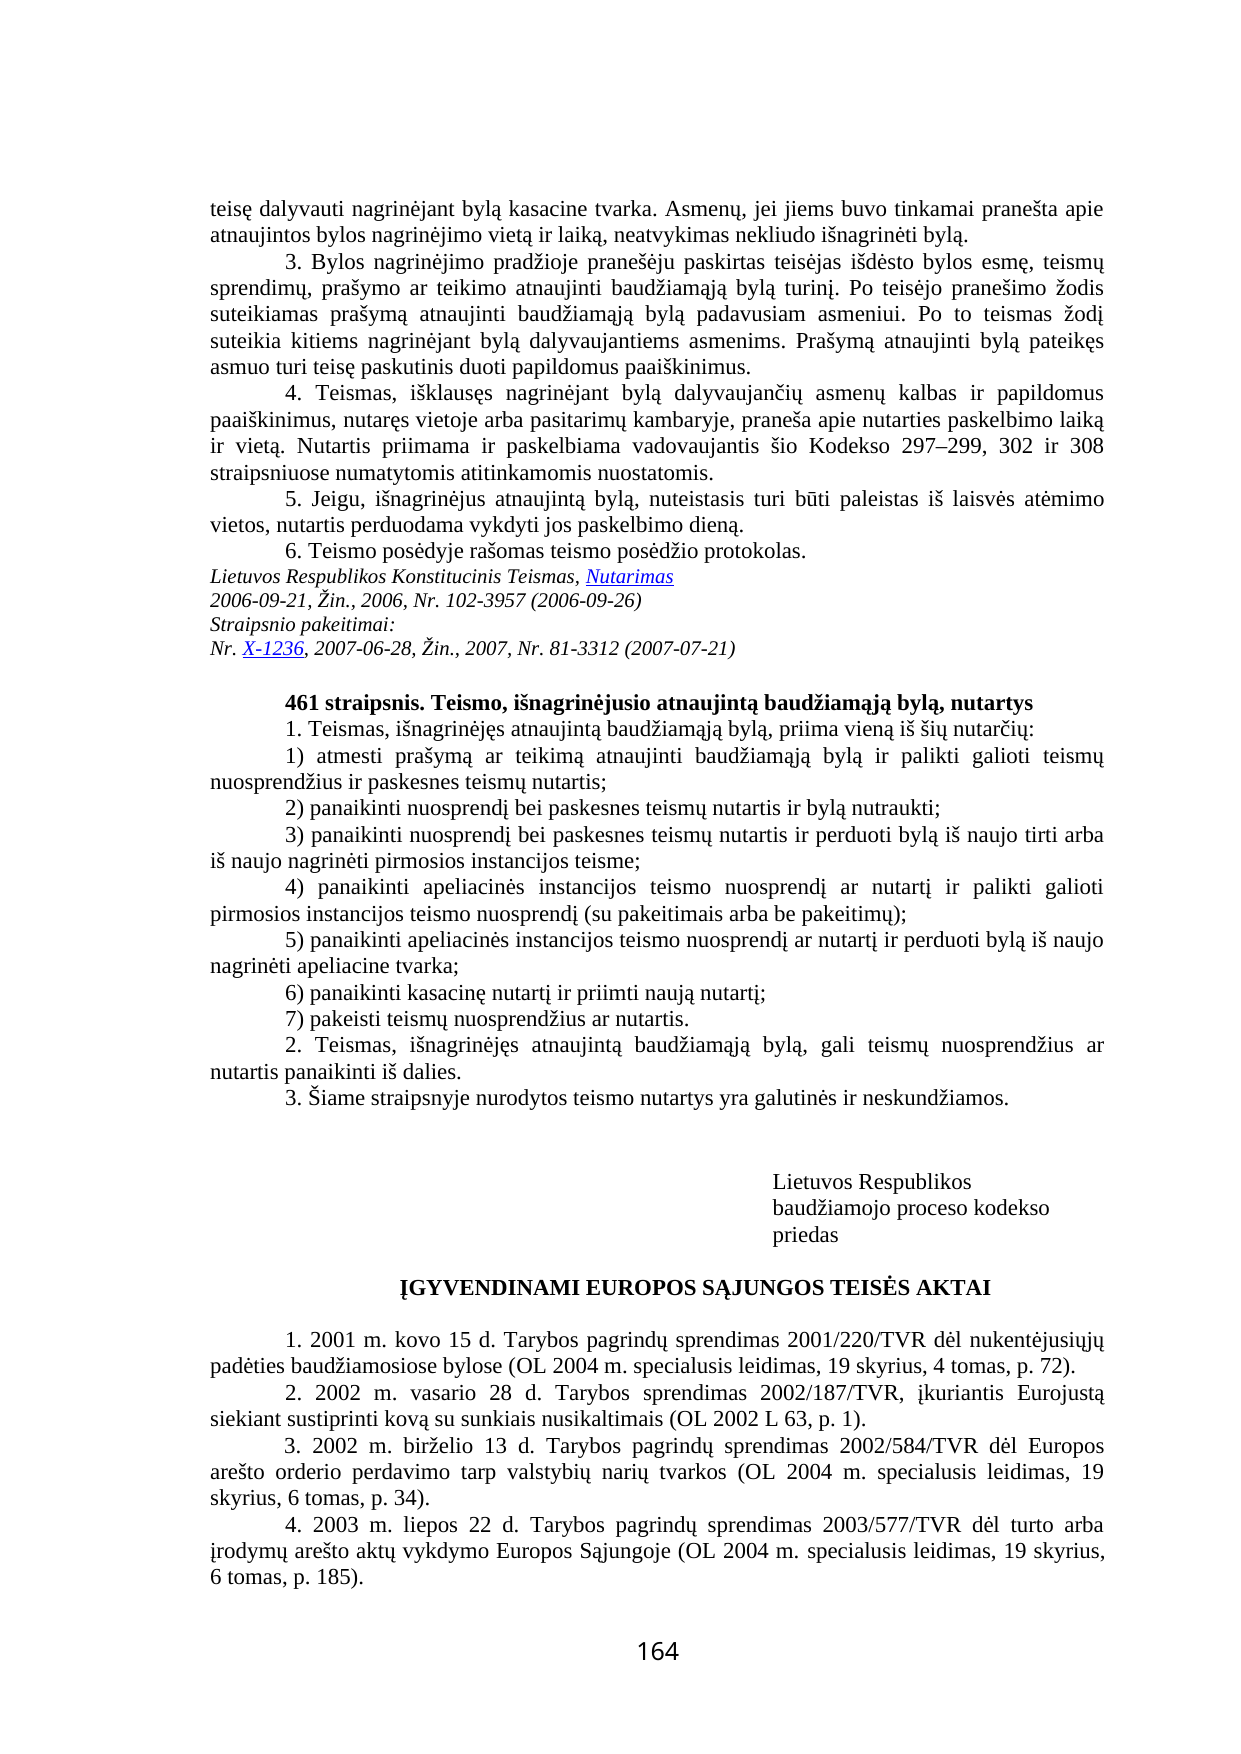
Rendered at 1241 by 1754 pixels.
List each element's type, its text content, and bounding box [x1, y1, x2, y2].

text 1. Teismas, išnagrinėjęs atnaujintą baudžiamąją bylą, priima vieną iš šių nutarčių: [210, 715, 1106, 742]
text baudžiamojo proceso kodekso [772, 1194, 1106, 1221]
text Nr. X-1236, 2007-06-28, Žin., 2007, Nr. 81-3312 (2007-07-21) [210, 636, 1106, 660]
text 2) panaikinti nuosprendį bei paskesnes teismų nutartis ir bylą nutraukti; [210, 794, 1106, 821]
text 5. Jeigu, išnagrinėjus atnaujintą bylą, nuteistasis turi būti paleistas iš laisvės atėmimo vietos, nutartis perduodama vykdyti jos paskelbimo dieną. [210, 485, 1106, 538]
text Straipsnio pakeitimai: [210, 612, 1106, 636]
text 3. 2002 m. birželio 13 d. Tarybos pagrindų sprendimas 2002/584/TVR dėl Europos arešto orderio perdavimo tarp valstybių narių tvarkos (OL 2004 m. specialusis leidimas, 19 skyrius, 6 tomas, p. 34). [210, 1432, 1106, 1511]
text Lietuvos Respublikos [772, 1168, 1106, 1194]
text 6) panaikinti kasacinę nutartį ir priimti naują nutartį; [210, 979, 1106, 1005]
text 6. Teismo posėdyje rašomas teismo posėdžio protokolas. [210, 538, 1106, 564]
text 4. 2003 m. liepos 22 d. Tarybos pagrindų sprendimas 2003/577/TVR dėl turto arba įrodymų arešto aktų vykdymo Europos Sąjungoje (OL 2004 m. specialusis leidimas, 19 skyrius, 6 tomas, p. 185). [210, 1511, 1106, 1590]
text 3) panaikinti nuosprendį bei paskesnes teismų nutartis ir perduoti bylą iš naujo tirti arba iš naujo nagrinėti pirmosios instancijos teisme; [210, 821, 1106, 873]
text 1. 2001 m. kovo 15 d. Tarybos pagrindų sprendimas 2001/220/TVR dėl nukentėjusiųjų padėties baudžiamosiose bylose (OL 2004 m. specialusis leidimas, 19 skyrius, 4 tomas, p. 72). [210, 1326, 1106, 1379]
text 1) atmesti prašymą ar teikimą atnaujinti baudžiamąją bylą ir palikti galioti teismų nuosprendžius ir paskesnes teismų nutartis; [210, 742, 1106, 794]
text Lietuvos Respublikos Konstitucinis Teismas, Nutarimas [210, 564, 1106, 588]
text 4) panaikinti apeliacinės instancijos teismo nuosprendį ar nutartį ir palikti galioti pirmosios instancijos teismo nuosprendį (su pakeitimais arba be pakeitimų); [210, 873, 1106, 926]
text ĮGYVENDINAMI EUROPOS SĄJUNGOS TEISĖS AKTAI [210, 1273, 1106, 1300]
text 2. 2002 m. vasario 28 d. Tarybos sprendimas 2002/187/TVR, įkuriantis Eurojustą siekiant sustiprinti kovą su sunkiais nusikaltimais (OL 2002 L 63, p. 1). [210, 1379, 1106, 1432]
text 4. Teismas, išklausęs nagrinėjant bylą dalyvaujančių asmenų kalbas ir papildomus paaiškinimus, nutaręs vietoje arba pasitarimų kambaryje, praneša apie nutarties paskelbimo laiką ir vietą. Nutartis priimama ir paskelbiama vadovaujantis šio Kodekso 297–299, 302 ir 308 straipsniuose numatytomis atitinkamomis nuostatomis. [210, 379, 1106, 485]
text priedas [772, 1221, 1106, 1247]
text 7) pakeisti teismų nuosprendžius ar nutartis. [210, 1005, 1106, 1032]
text 2. Teismas, išnagrinėjęs atnaujintą baudžiamąją bylą, gali teismų nuosprendžius ar nutartis panaikinti iš dalies. [210, 1032, 1106, 1084]
text 461 straipsnis. Teismo, išnagrinėjusio atnaujintą baudžiamąją bylą, nutartys [285, 689, 1106, 715]
text 2006-09-21, Žin., 2006, Nr. 102-3957 (2006-09-26) [210, 588, 1106, 612]
text 5) panaikinti apeliacinės instancijos teismo nuosprendį ar nutartį ir perduoti bylą iš naujo nagrinėti apeliacine tvarka; [210, 926, 1106, 979]
text 3. Bylos nagrinėjimo pradžioje pranešėju paskirtas teisėjas išdėsto bylos esmę, teismų sprendimų, prašymo ar teikimo atnaujinti baudžiamąją bylą turinį. Po teisėjo pranešimo žodis suteikiamas prašymą atnaujinti baudžiamąją bylą padavusiam asmeniui. Po to teismas žodį suteikia kitiems nagrinėjant bylą dalyvaujantiems asmenims. Prašymą atnaujinti bylą pateikęs asmuo turi teisę paskutinis duoti papildomus paaiškinimus. [210, 248, 1106, 379]
text 3. Šiame straipsnyje nurodytos teismo nutartys yra galutinės ir neskundžiamos. [210, 1084, 1106, 1111]
text teisę dalyvauti nagrinėjant bylą kasacine tvarka. Asmenų, jei jiems buvo tinkamai pranešta apie atnaujintos bylos nagrinėjimo vietą ir laiką, neatvykimas nekliudo išnagrinėti bylą. [210, 195, 1106, 248]
